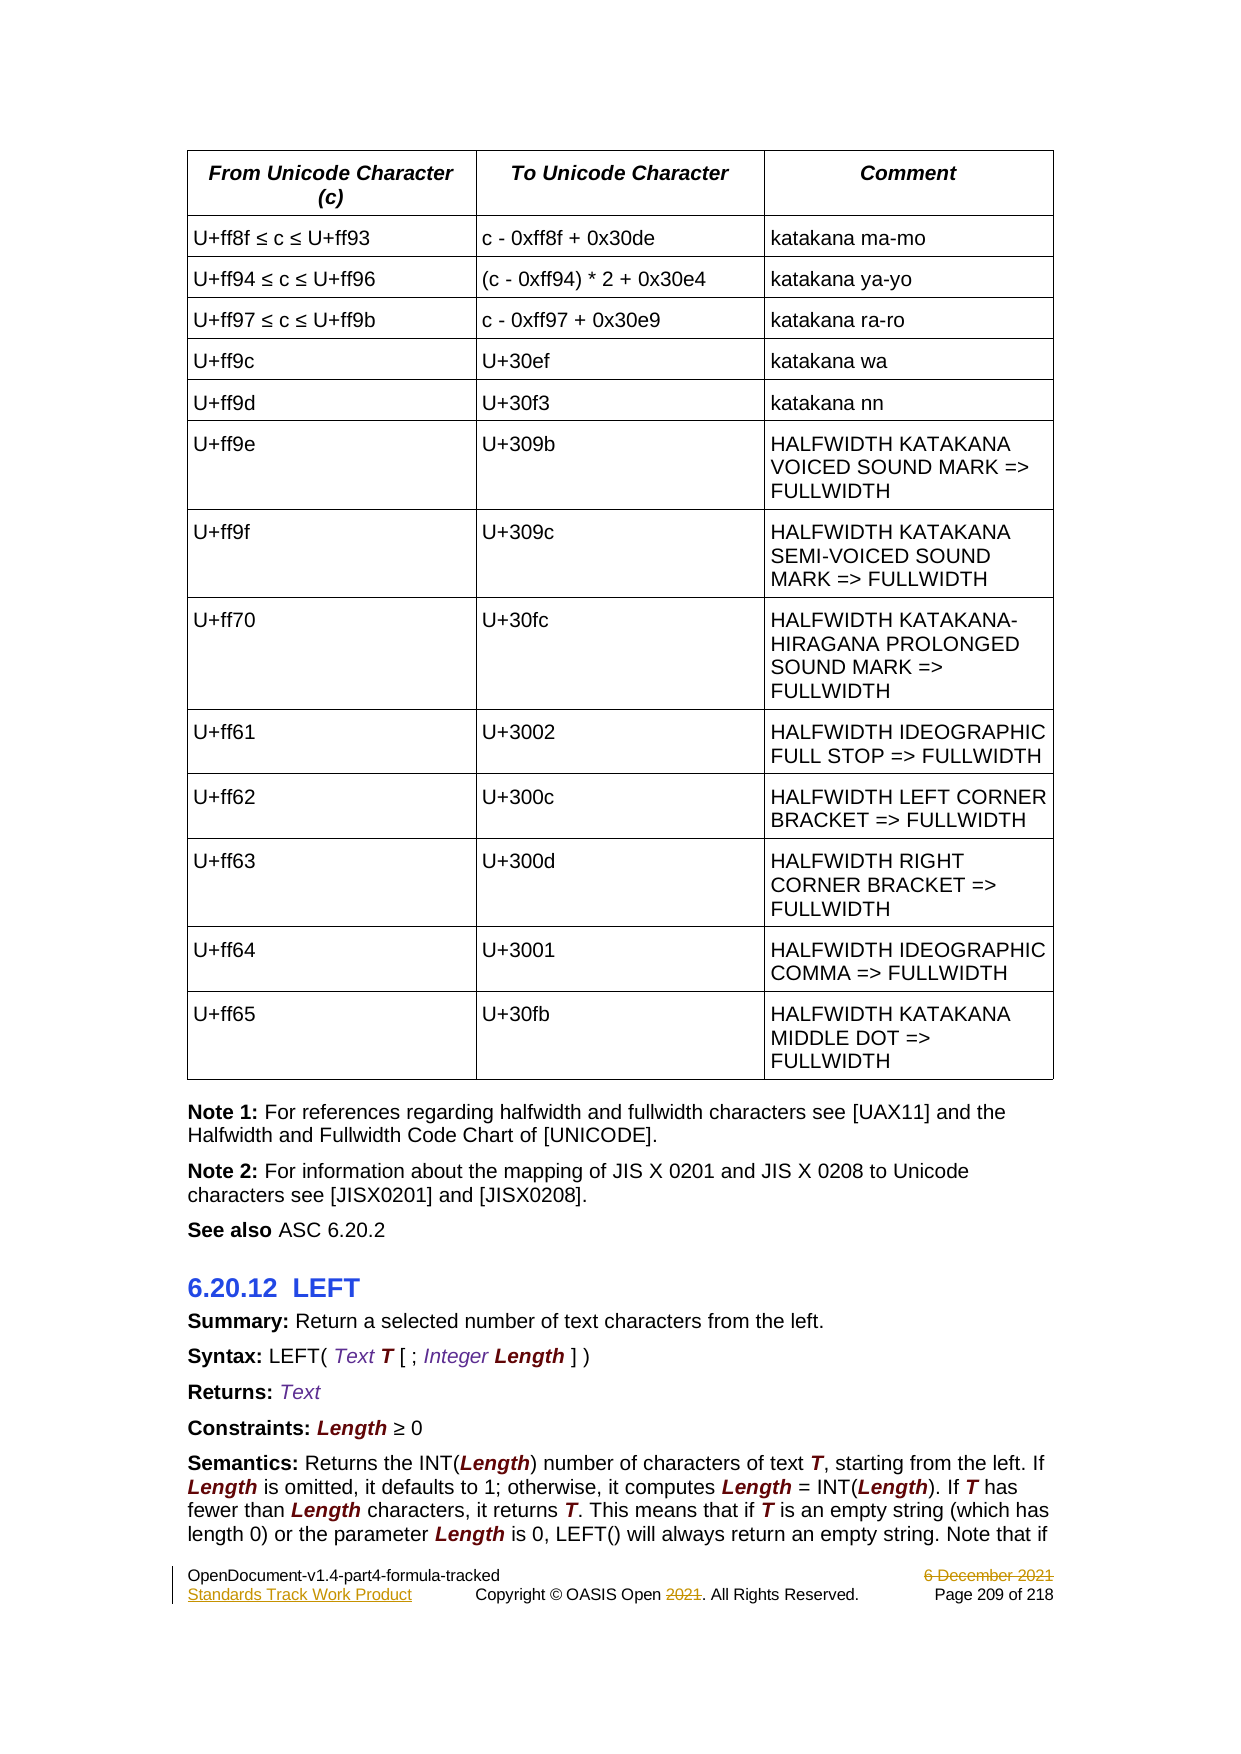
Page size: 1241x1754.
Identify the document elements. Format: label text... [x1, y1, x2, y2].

text Constraints: Length ≥ 0 [187, 1416, 1053, 1440]
table_cell U+309c [477, 510, 764, 597]
table_cell U+ff61 [188, 710, 476, 773]
table_cell U+300d [477, 839, 764, 926]
table_cell katakana wa [765, 339, 1053, 379]
table_cell U+30fc [477, 598, 764, 709]
table_cell U+ff63 [188, 839, 476, 926]
table_cell U+30f3 [477, 380, 764, 420]
table_cell U+ff97 ≤ c ≤ U+ff9b [188, 298, 476, 338]
table_cell U+ff9f [188, 510, 476, 597]
table_cell katakana ma-mo [765, 216, 1053, 256]
table_header Comment [765, 151, 1053, 215]
table_cell HALFWIDTH IDEOGRAPHIC COMMA => FULLWIDTH [765, 927, 1053, 991]
table_cell U+ff62 [188, 774, 476, 838]
table_cell U+ff9c [188, 339, 476, 379]
table_cell HALFWIDTH IDEOGRAPHIC FULL STOP => FULLWIDTH [765, 710, 1053, 773]
table_cell HALFWIDTH LEFT CORNER BRACKET => FULLWIDTH [765, 774, 1053, 838]
table_header From Unicode Character (c) [188, 151, 476, 215]
table_cell U+ff65 [188, 992, 476, 1079]
text Note 2: For information about the mapping of JIS X 0201 and JIS X 0208 to Unicode characters see [JISX0201] and [JISX0208]. [187, 1159, 1053, 1207]
table_cell HALFWIDTH KATAKANA SEMI-VOICED SOUND MARK => FULLWIDTH [765, 510, 1053, 597]
table_cell U+300c [477, 774, 764, 838]
table_cell c - 0xff8f + 0x30de [477, 216, 764, 256]
table_cell katakana ra-ro [765, 298, 1053, 338]
text Summary: Return a selected number of text characters from the left. [187, 1309, 1053, 1333]
table_cell U+ff70 [188, 598, 476, 709]
table_cell katakana ya-yo [765, 257, 1053, 297]
table_cell HALFWIDTH RIGHT CORNER BRACKET => FULLWIDTH [765, 839, 1053, 926]
text Note 1: For references regarding halfwidth and fullwidth characters see [UAX11] and the Halfwidth and Fullwidth Code Chart of [UNICODE]. [187, 1100, 1053, 1147]
table_header To Unicode Character [477, 151, 764, 215]
table_cell U+ff94 ≤ c ≤ U+ff96 [188, 257, 476, 297]
table_cell HALFWIDTH KATAKANA-HIRAGANA PROLONGED SOUND MARK => FULLWIDTH [765, 598, 1053, 709]
table_cell c - 0xff97 + 0x30e9 [477, 298, 764, 338]
table_cell HALFWIDTH KATAKANA VOICED SOUND MARK => FULLWIDTH [765, 421, 1053, 509]
text Semantics: Returns the INT(Length) number of characters of text T, starting from the left. If Length is omitted, it defaults to 1; otherwise, it computes Length = INT(Length). If T has fewer than Length characters, it returns T. This means that if T is an empty string (which has length 0) or the parameter Length is 0, LEFT() will always return an empty string. Note that if [187, 1452, 1053, 1546]
table_cell U+ff9d [188, 380, 476, 420]
table_cell U+309b [477, 421, 764, 509]
table_cell U+3002 [477, 710, 764, 773]
text Returns: Text [187, 1381, 1053, 1404]
table_cell U+ff8f ≤ c ≤ U+ff93 [188, 216, 476, 256]
table_cell U+ff64 [188, 927, 476, 991]
table_cell (c - 0xff94) * 2 + 0x30e4 [477, 257, 764, 297]
table_cell U+30ef [477, 339, 764, 379]
table_cell U+3001 [477, 927, 764, 991]
table_cell HALFWIDTH KATAKANA MIDDLE DOT => FULLWIDTH [765, 992, 1053, 1079]
table_cell katakana nn [765, 380, 1053, 420]
text See also ASC 6.20.2 [187, 1219, 1053, 1242]
table_cell U+30fb [477, 992, 764, 1079]
table_cell U+ff9e [188, 421, 476, 509]
text Syntax: LEFT( Text T [ ; Integer Length ] ) [187, 1345, 1053, 1368]
subtitle LEFT [187, 1273, 1053, 1303]
